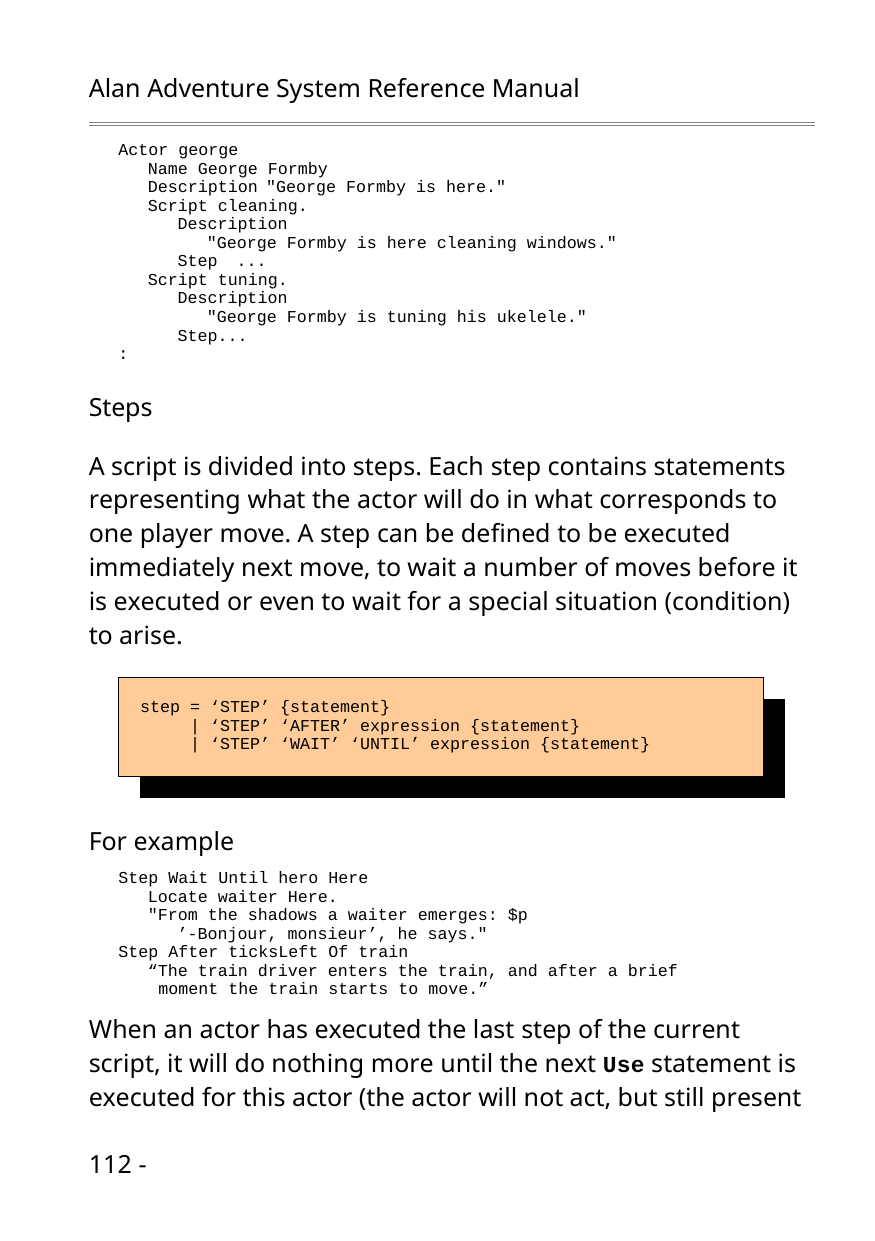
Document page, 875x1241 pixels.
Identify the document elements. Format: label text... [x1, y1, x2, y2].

text For example [88, 823, 815, 857]
text When an actor has executed the last step of the current script, it will do noth­ing more until the next Use statement is executed for this actor (the actor will not act, but still present [88, 1012, 815, 1114]
text step = ‘STEP’ {statement} | ‘STEP’ ‘AFTER’ expression {statement} | ‘STEP’ ‘WAIT’ ‘UNTIL’ expression {statement} [119, 678, 763, 776]
text Actor george Name George Formby Description "George Formby is here." Script cleaning. Description "George Formby is here cleaning windows." Step ... Script tuning. Description "George Formby is tuning his ukelele." Step... : [118, 142, 815, 364]
text Step After ticksLeft Of train “The train driver enters the train, and after a brief moment the train starts to move.” [118, 944, 815, 1000]
text A script is divided into steps. Each step contains statements representing what the actor will do in what corresponds to one player move. A step can be de­fined to be executed immediately next move, to wait a number of moves be­fore it is executed or even to wait for a special situation (condition) to arise. [88, 448, 815, 652]
text "From the shadows a waiter emerges: $p ’-Bonjour, monsieur’, he says." [118, 907, 815, 944]
subtitle Steps [88, 389, 815, 423]
text Step Wait Until hero Here Locate waiter Here. [118, 870, 815, 907]
